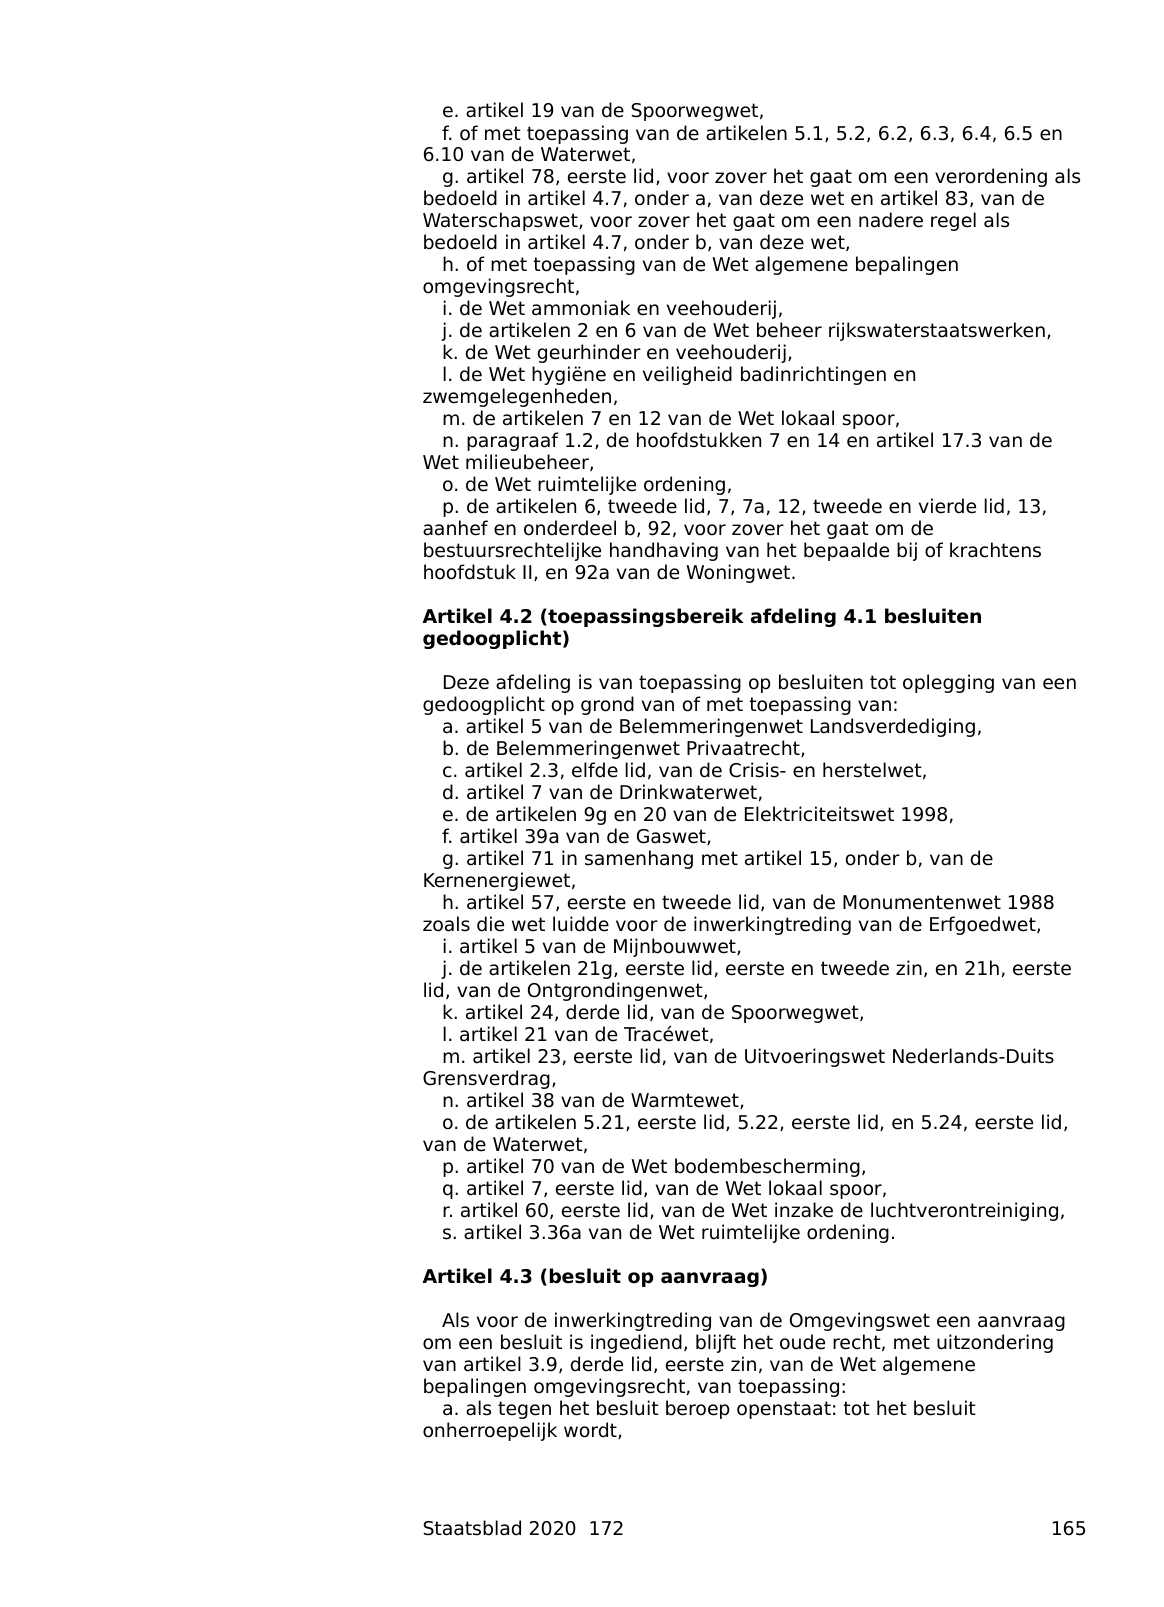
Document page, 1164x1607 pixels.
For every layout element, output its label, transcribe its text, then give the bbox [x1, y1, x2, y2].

text f. of met toepassing van de artikelen 5.1, 5.2, 6.2, 6.3, 6.4, 6.5 en 6.10 van de Waterwet, [422, 122, 1087, 166]
text k. artikel 24, derde lid, van de Spoorwegwet, [422, 1002, 1087, 1024]
text f. artikel 39a van de Gaswet, [422, 826, 1087, 848]
text Als voor de inwerkingtreding van de Omgevingswet een aanvraag om een besluit is ingediend, blijft het oude recht, met uitzondering van artikel 3.9, derde lid, eerste zin, van de Wet algemene bepalingen omgevingsrecht, van toepassing: [422, 1310, 1087, 1398]
text p. de artikelen 6, tweede lid, 7, 7a, 12, tweede en vierde lid, 13, aanhef en onderdeel b, 92, voor zover het gaat om de bestuursrechtelijke handhaving van het bepaalde bij of krachtens hoofdstuk II, en 92a van de Woningwet. [422, 496, 1087, 584]
text l. artikel 21 van de Tracéwet, [422, 1024, 1087, 1046]
text n. paragraaf 1.2, de hoofdstukken 7 en 14 en artikel 17.3 van de Wet milieubeheer, [422, 430, 1087, 474]
text e. artikel 19 van de Spoorwegwet, [422, 100, 1087, 122]
text s. artikel 3.36a van de Wet ruimtelijke ordening. [422, 1222, 1087, 1244]
text n. artikel 38 van de Warmtewet, [422, 1090, 1087, 1112]
text g. artikel 78, eerste lid, voor zover het gaat om een verordening als bedoeld in artikel 4.7, onder a, van deze wet en artikel 83, van de Waterschapswet, voor zover het gaat om een nadere regel als bedoeld in artikel 4.7, onder b, van deze wet, [422, 166, 1087, 254]
text r. artikel 60, eerste lid, van de Wet inzake de luchtverontreiniging, [422, 1200, 1087, 1222]
text b. de Belemmeringenwet Privaatrecht, [422, 738, 1087, 760]
text o. de Wet ruimtelijke ordening, [422, 474, 1087, 496]
subtitle Artikel 4.3 (besluit op aanvraag) [422, 1266, 1087, 1288]
text m. artikel 23, eerste lid, van de Uitvoeringswet Nederlands-Duits Grensverdrag, [422, 1046, 1087, 1090]
text a. als tegen het besluit beroep openstaat: tot het besluit onherroepelijk wordt, [422, 1398, 1087, 1442]
text a. artikel 5 van de Belemmeringenwet Landsverdediging, [422, 716, 1087, 738]
text m. de artikelen 7 en 12 van de Wet lokaal spoor, [422, 408, 1087, 430]
text h. of met toepassing van de Wet algemene bepalingen omgevingsrecht, [422, 254, 1087, 298]
text q. artikel 7, eerste lid, van de Wet lokaal spoor, [422, 1178, 1087, 1200]
text l. de Wet hygiëne en veiligheid badinrichtingen en zwemgelegenheden, [422, 364, 1087, 408]
text o. de artikelen 5.21, eerste lid, 5.22, eerste lid, en 5.24, eerste lid, van de Waterwet, [422, 1112, 1087, 1156]
subtitle Artikel 4.2 (toepassingsbereik afdeling 4.1 besluiten gedoogplicht) [422, 606, 1087, 650]
text j. de artikelen 2 en 6 van de Wet beheer rijkswaterstaatswerken, [422, 320, 1087, 342]
text i. artikel 5 van de Mijnbouwwet, [422, 936, 1087, 958]
text e. de artikelen 9g en 20 van de Elektriciteitswet 1998, [422, 804, 1087, 826]
text Deze afdeling is van toepassing op besluiten tot oplegging van een gedoogplicht op grond van of met toepassing van: [422, 672, 1087, 716]
text g. artikel 71 in samenhang met artikel 15, onder b, van de Kernenergiewet, [422, 848, 1087, 892]
text p. artikel 70 van de Wet bodembescherming, [422, 1156, 1087, 1178]
text d. artikel 7 van de Drinkwaterwet, [422, 782, 1087, 804]
text j. de artikelen 21g, eerste lid, eerste en tweede zin, en 21h, eerste lid, van de Ontgrondingenwet, [422, 958, 1087, 1002]
text k. de Wet geurhinder en veehouderij, [422, 342, 1087, 364]
text h. artikel 57, eerste en tweede lid, van de Monumentenwet 1988 zoals die wet luidde voor de inwerkingtreding van de Erfgoedwet, [422, 892, 1087, 936]
text c. artikel 2.3, elfde lid, van de Crisis- en herstelwet, [422, 760, 1087, 782]
text i. de Wet ammoniak en veehouderij, [422, 298, 1087, 320]
